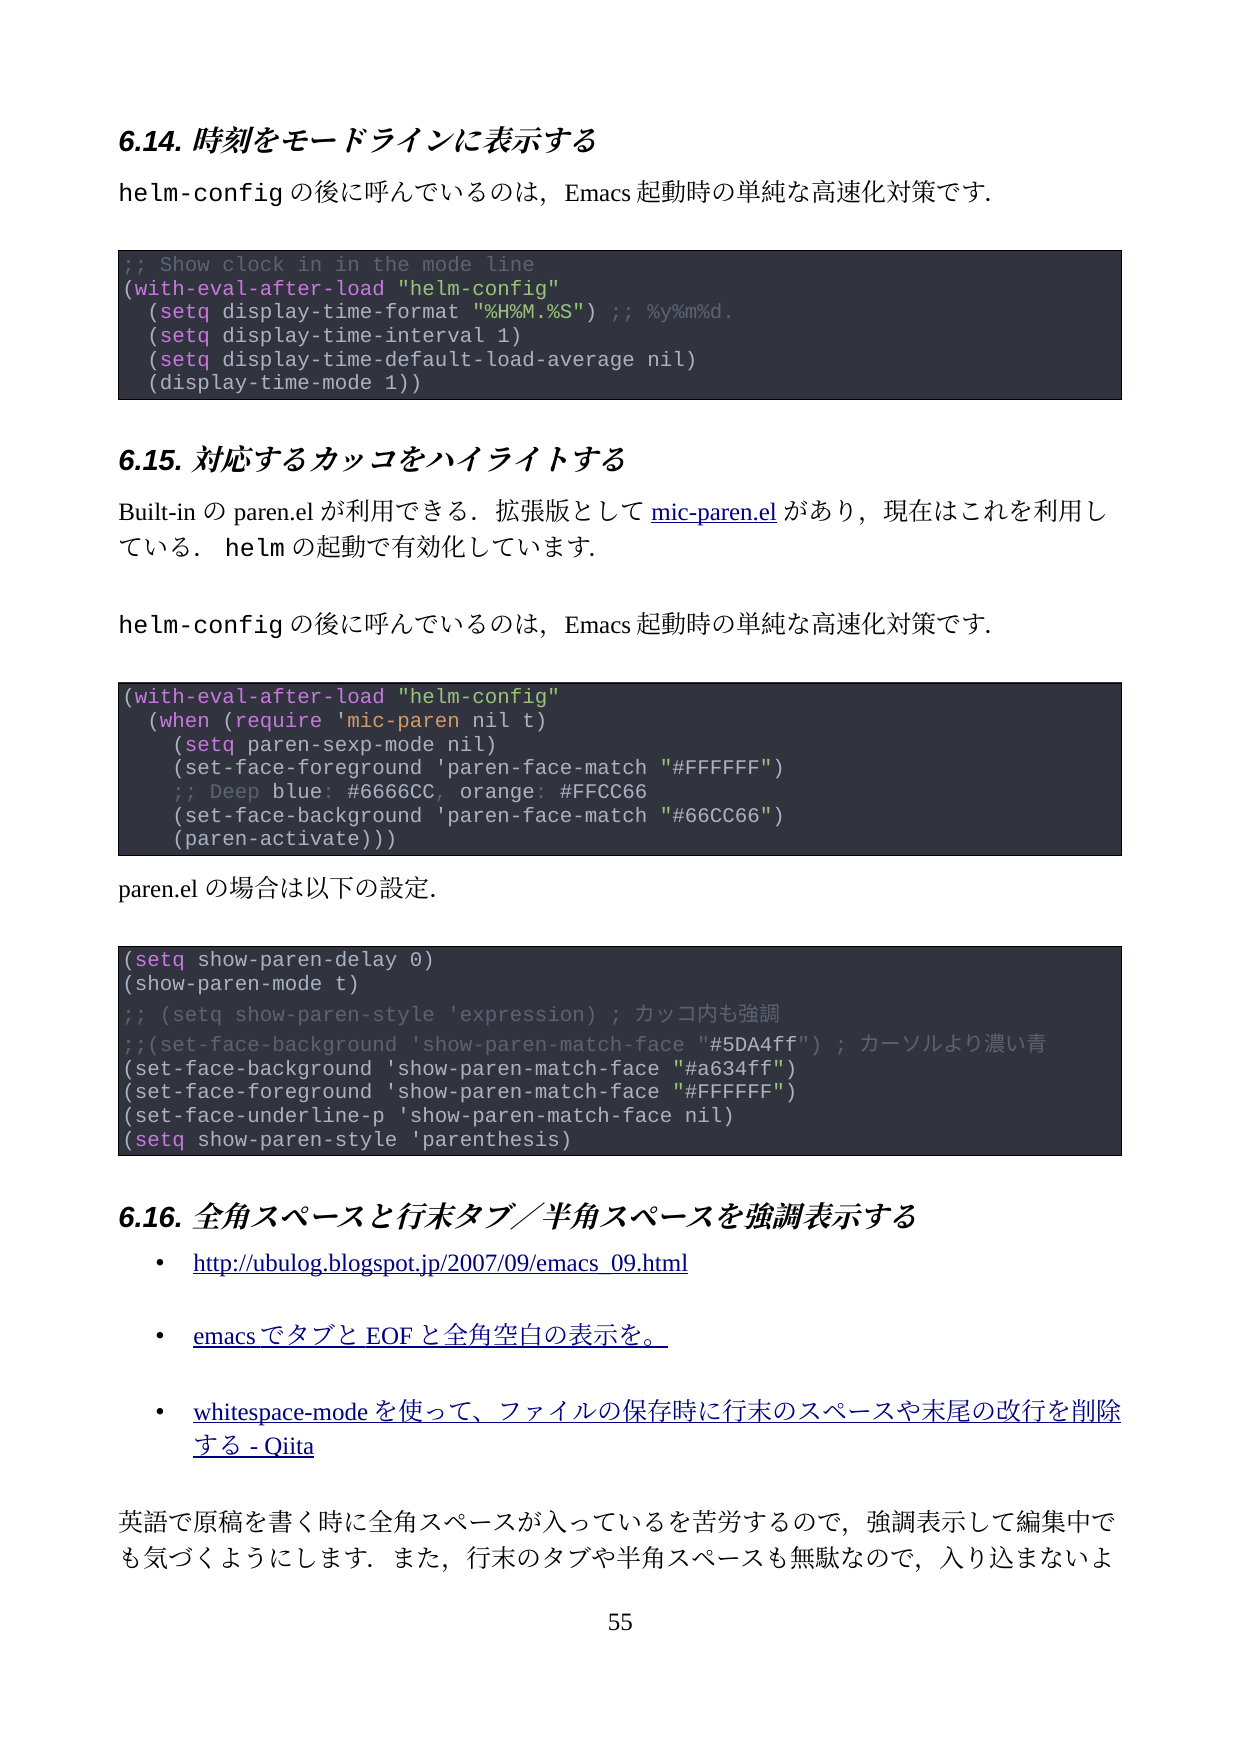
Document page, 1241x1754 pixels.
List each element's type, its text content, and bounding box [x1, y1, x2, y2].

text helm-config の後に呼んでいるのは，Emacs起動時の単純な高速化対策です． [118, 605, 1122, 670]
list http://ubulog.blogspot.jp/2007/09/emacs_09.html [156, 1248, 1122, 1305]
text (setq display-time-interval 1) [119, 321, 1121, 344]
subtitle 全角スペースと行末タブ／半角スペースを強調表示する [118, 1193, 1122, 1235]
text ;; Show clock in in the mode line [119, 251, 1121, 274]
text (show-paren-mode t) [119, 969, 1121, 993]
text (display-time-mode 1)) [119, 368, 1121, 399]
text (setq show-paren-style 'parenthesis) [119, 1124, 1121, 1155]
list whitespace-modeを使って、ファイルの保存時に行末のスペースや末尾の改行を削除する - Qiita [156, 1393, 1122, 1490]
text (paren-activate))) [119, 824, 1121, 855]
text (set-face-background 'show-paren-match-face "#a634ff") [119, 1054, 1121, 1077]
text (setq paren-sexp-mode nil) [119, 730, 1121, 753]
text (set-face-foreground 'show-paren-match-face "#FFFFFF") [119, 1077, 1121, 1101]
text ;; Deep blue: #6666CC, orange: #FFCC66 [119, 777, 1121, 801]
text (setq display-time-default-load-average nil) [119, 344, 1121, 368]
text (set-face-background 'paren-face-match "#66CC66") [119, 801, 1121, 824]
text Built-in の paren.el が利用できる．拡張版として mic-paren.el があり，現在はこれを利用している． helm の起動で有効化しています． [118, 492, 1122, 592]
text (with-eval-after-load "helm-config" [119, 684, 1121, 706]
text helm-config の後に呼んでいるのは，Emacs起動時の単純な高速化対策です． [118, 172, 1122, 237]
text (setq show-paren-delay 0) [119, 947, 1121, 969]
text ;;(set-face-background 'show-paren-match-face "#5DA4ff") ; カーソルより濃い青 [119, 1023, 1121, 1054]
text paren.el の場合は以下の設定． [118, 868, 1122, 933]
text (when (require 'mic-paren nil t) [119, 706, 1121, 730]
subtitle 時刻をモードラインに表示する [118, 118, 1122, 160]
text 英語で原稿を書く時に全角スペースが入っているを苦労するので，強調表示して編集中でも気づくようにします．また，行末のタブや半角スペースも無駄なので，入り込まないよ [118, 1503, 1122, 1574]
text (setq display-time-format "%H%M.%S") ;; %y%m%d. [119, 297, 1121, 321]
text ;; (setq show-paren-style 'expression) ; カッコ内も強調 [119, 993, 1121, 1023]
text (with-eval-after-load "helm-config" [119, 274, 1121, 297]
text (set-face-underline-p 'show-paren-match-face nil) [119, 1101, 1121, 1124]
list emacsでタブとEOFと全角空白の表示を。 [156, 1318, 1122, 1381]
text (set-face-foreground 'paren-face-match "#FFFFFF") [119, 753, 1121, 777]
subtitle 対応するカッコをハイライトする [118, 437, 1122, 479]
